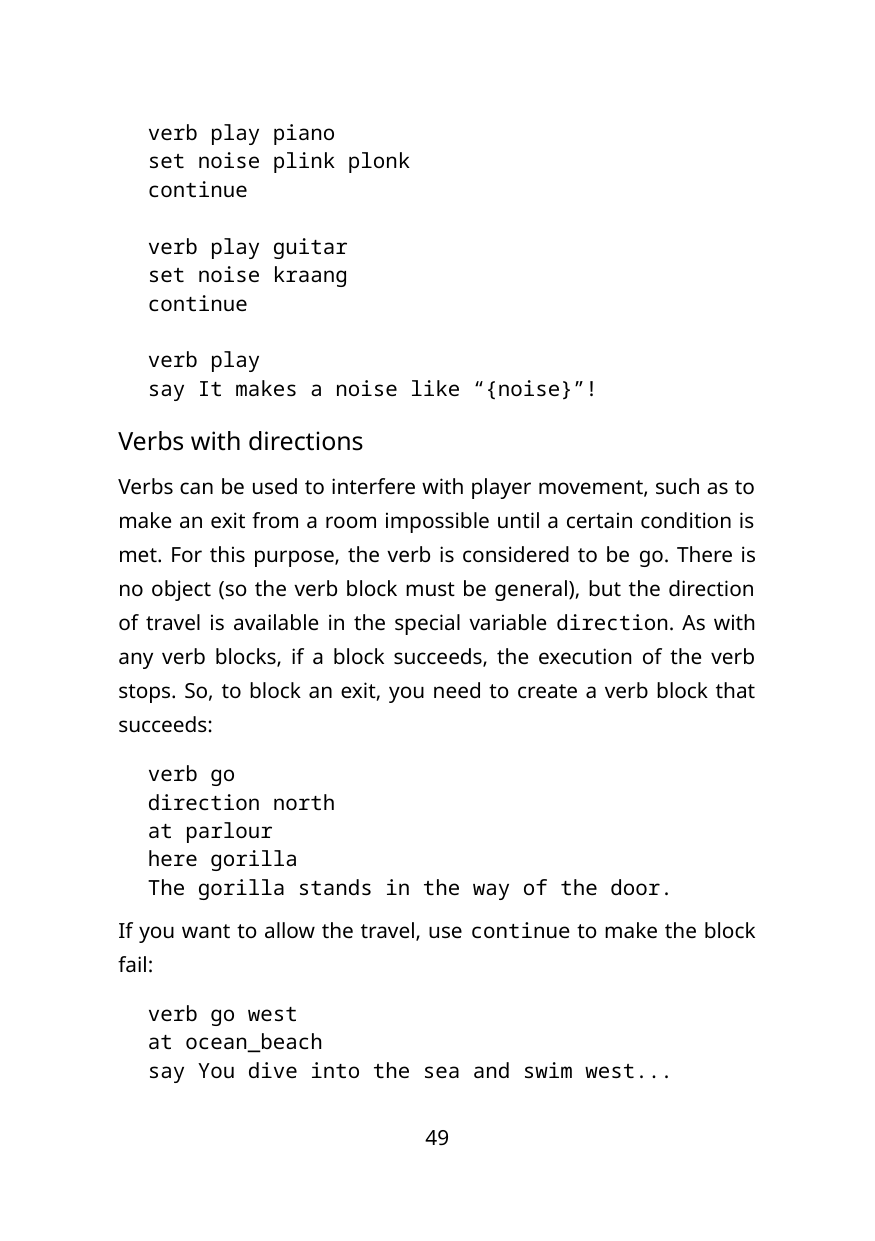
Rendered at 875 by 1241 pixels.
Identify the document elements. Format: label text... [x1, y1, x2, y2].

text direction north [148, 788, 756, 816]
text say It makes a noise like “{noise}”! [148, 374, 756, 402]
text Verbs can be used to interfere with player movement, such as to make an exit from a room impossible until a certain condition is met. For this purpose, the verb is considered to be go. There is no object (so the verb block must be general), but the direction of travel is available in the special variable direction. As with any verb blocks, if a block succeeds, the execution of the verb stops. So, to block an exit, you need to create a verb block that succeeds: [118, 472, 756, 739]
text here gorilla [148, 844, 756, 873]
text verb play piano [148, 118, 756, 147]
text The gorilla stands in the way of the door. [148, 873, 756, 901]
text say You dive into the sea and swim west... [148, 1056, 756, 1084]
text set noise kraang [148, 260, 756, 289]
text verb play guitar [148, 232, 756, 260]
text at ocean_beach [148, 1027, 756, 1056]
text set noise plink plonk [148, 147, 756, 175]
text at parlour [148, 816, 756, 844]
text verb go [148, 759, 756, 788]
text verb go west [148, 999, 756, 1027]
text verb play [148, 346, 756, 374]
subtitle Verbs with directions [118, 423, 756, 457]
text If you want to allow the travel, use continue to make the block fail: [118, 916, 756, 979]
text continue [148, 175, 756, 203]
text continue [148, 289, 756, 317]
